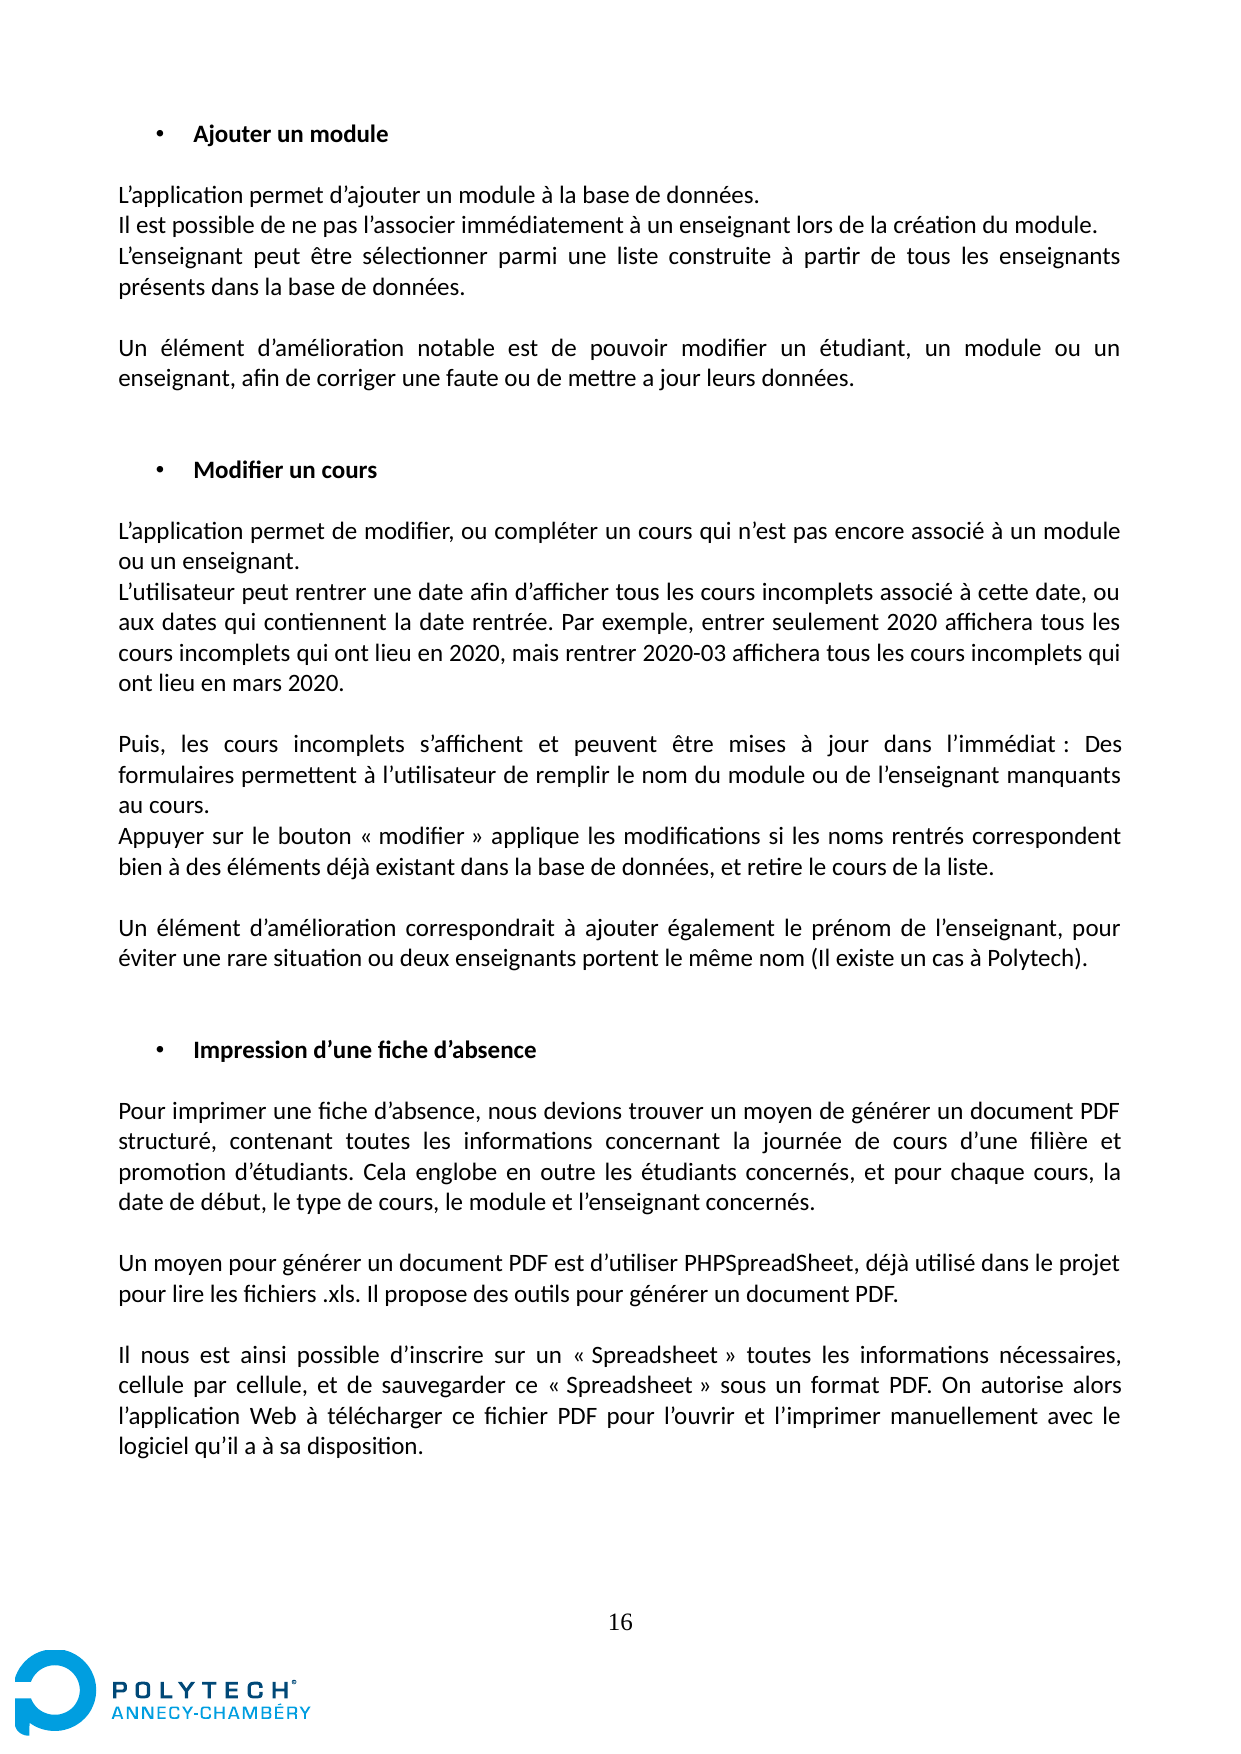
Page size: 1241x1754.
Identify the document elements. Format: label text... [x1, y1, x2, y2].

list Modifier un cours [156, 454, 1122, 484]
list Ajouter un module [156, 118, 1122, 149]
text L’application permet d’ajouter un module à la base de données. [118, 179, 1122, 210]
text Un élément d’amélioration correspondrait à ajouter également le prénom de l’enseignant, pour éviter une rare situation ou deux enseignants portent le même nom (Il existe un cas à Polytech). [118, 912, 1122, 973]
text Pour imprimer une fiche d’absence, nous devions trouver un moyen de générer un document PDF structuré, contenant toutes les informations concernant la journée de cours d’une filière et promotion d’étudiants. Cela englobe en outre les étudiants concernés, et pour chaque cours, la date de début, le type de cours, le module et l’enseignant concernés. [118, 1095, 1122, 1217]
text Puis, les cours incomplets s’affichent et peuvent être mises à jour dans l’immédiat : Des formulaires permettent à l’utilisateur de remplir le nom du module ou de l’enseignant manquants au cours. [118, 728, 1122, 820]
text L’application permet de modifier, ou compléter un cours qui n’est pas encore associé à un module ou un enseignant. [118, 515, 1122, 576]
text Un moyen pour générer un document PDF est d’utiliser PHPSpreadSheet, déjà utilisé dans le projet pour lire les fichiers .xls. Il propose des outils pour générer un document PDF. [118, 1247, 1122, 1308]
text Appuyer sur le bouton « modifier » applique les modifications si les noms rentrés correspondent bien à des éléments déjà existant dans la base de données, et retire le cours de la liste. [118, 820, 1122, 881]
text Un élément d’amélioration notable est de pouvoir modifier un étudiant, un module ou un enseignant, afin de corriger une faute ou de mettre a jour leurs données. [118, 332, 1122, 393]
text L’utilisateur peut rentrer une date afin d’afficher tous les cours incomplets associé à cette date, ou aux dates qui contiennent la date rentrée. Par exemple, entrer seulement 2020 affichera tous les cours incomplets qui ont lieu en 2020, mais rentrer 2020-03 affichera tous les cours incomplets qui ont lieu en mars 2020. [118, 576, 1122, 698]
text Il est possible de ne pas l’associer immédiatement à un enseignant lors de la création du module. [118, 210, 1122, 240]
text L’enseignant peut être sélectionner parmi une liste construite à partir de tous les enseignants présents dans la base de données. [118, 240, 1122, 301]
text Il nous est ainsi possible d’inscrire sur un « Spreadsheet » toutes les informations nécessaires, cellule par cellule, et de sauvegarder ce « Spreadsheet » sous un format PDF. On autorise alors l’application Web à télécharger ce fichier PDF pour l’ouvrir et l’imprimer manuellement avec le logiciel qu’il a à sa disposition. [118, 1339, 1122, 1461]
list Impression d’une fiche d’absence [156, 1034, 1122, 1064]
